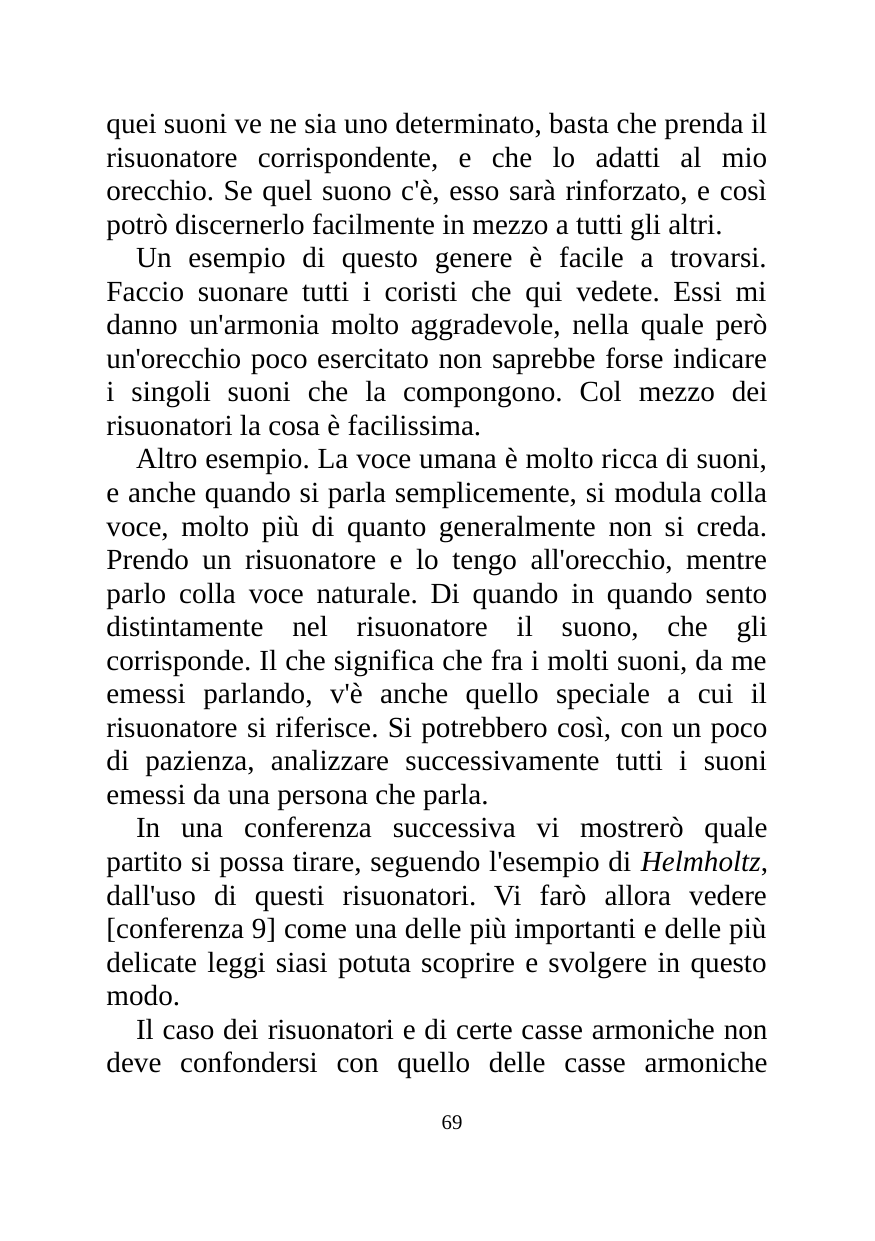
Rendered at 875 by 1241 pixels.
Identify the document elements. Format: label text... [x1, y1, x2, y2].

text quei suoni ve ne sia uno determinato, basta che prenda il risuonatore corrispondente, e che lo adatti al mio orecchio. Se quel suono c'è, esso sarà rinforzato, e così potrò discernerlo facilmente in mezzo a tutti gli altri. [106, 106, 768, 240]
text In una conferenza successiva vi mostrerò quale partito si possa tirare, seguendo l'esempio di Helmholtz, dall'uso di questi risuonatori. Vi farò allora vedere [conferenza 9] come una delle più importanti e delle più delicate leggi siasi potuta scoprire e svolgere in questo modo. [106, 811, 768, 1012]
text Un esempio di questo genere è facile a trovarsi. Faccio suonare tutti i coristi che qui vedete. Essi mi danno un'armonia molto aggradevole, nella quale però un'orecchio poco esercitato non saprebbe forse indicare i singoli suoni che la compongono. Col mezzo dei risuonatori la cosa è facilissima. [106, 240, 768, 442]
text Il caso dei risuonatori e di certe casse armoniche non deve confondersi con quello delle casse armoniche [106, 1012, 768, 1079]
text Altro esempio. La voce umana è molto ricca di suoni, e anche quando si parla semplicemente, si modula colla voce, molto più di quanto generalmente non si creda. Prendo un risuonatore e lo tengo all'orecchio, mentre parlo colla voce naturale. Di quando in quando sento distintamente nel risuonatore il suono, che gli corrisponde. Il che significa che fra i molti suoni, da me emessi parlando, v'è anche quello speciale a cui il risuonatore si riferisce. Si potrebbero così, con un poco di pazienza, analizzare successivamente tutti i suoni emessi da una persona che parla. [106, 442, 768, 811]
